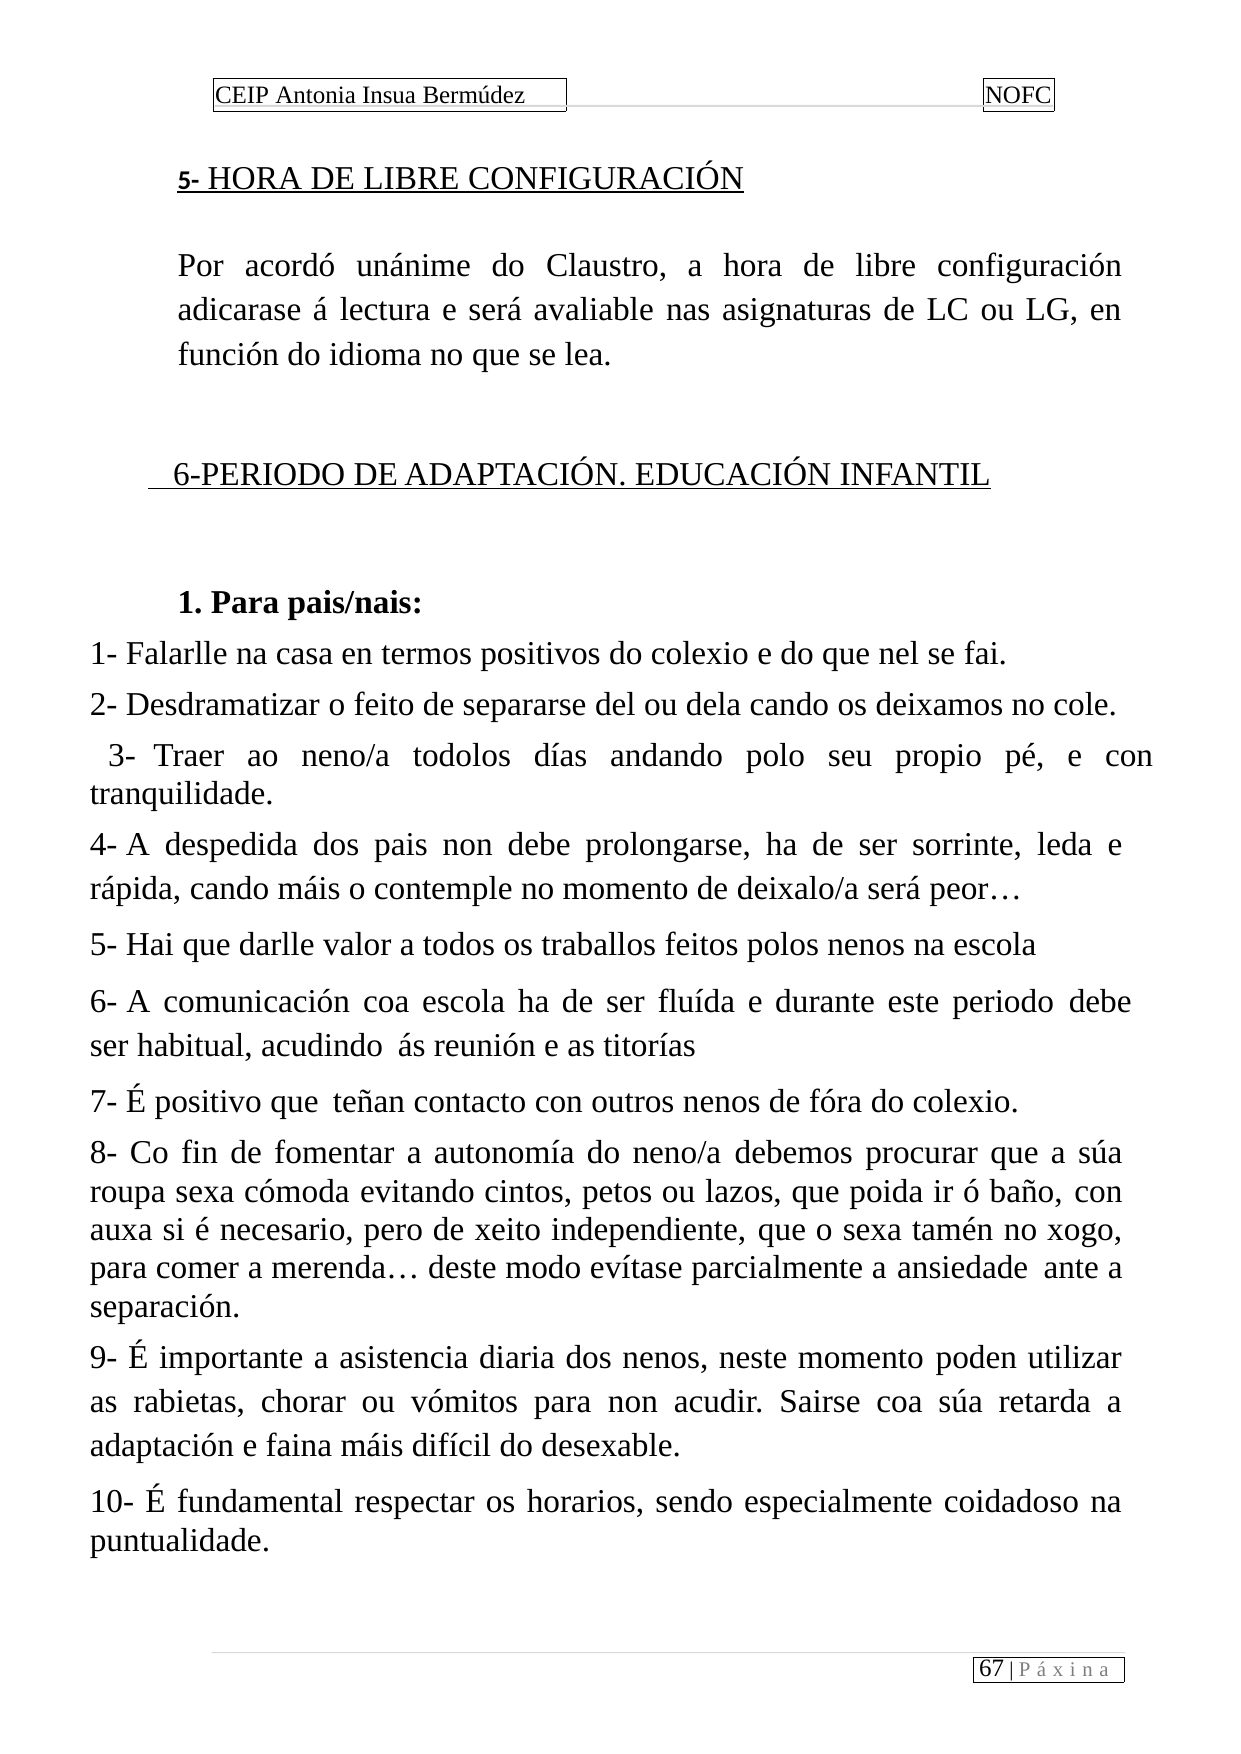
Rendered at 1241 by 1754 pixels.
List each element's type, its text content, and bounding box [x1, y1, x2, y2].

text 10- É fundamental respectar os horarios, sendo especialmente coidadoso na puntualidade. [89, 1482, 1123, 1558]
text 9- É importante a asistencia diaria dos nenos, neste momento poden utilizar as rabietas, chorar ou vómitos para non acudir. Sairse coa súa retarda a adaptación e faina máis difícil do desexable. [89, 1337, 1122, 1463]
text 5- Hai que darlle valor a todos os traballos feitos polos nenos na escola [89, 925, 1153, 963]
text 7- É positivo que teñan contacto con outros nenos de fóra do colexio. [89, 1082, 1153, 1120]
text 6- A comunicación coa escola ha de ser fluída e durante este periodo debe ser habitual, acudindo ás reunión e as titorías [89, 981, 1132, 1064]
subtitle 1. Para pais/nais: [177, 582, 1153, 620]
text 3- Traer ao neno/a todolos días andando polo seu propio pé, e con tranquilidade. [89, 735, 1153, 812]
text Por acordó unánime do Claustro, a hora de libre configuración adicarase á lectura e será avaliable nas asignaturas de LC ou LG, en función do idioma no que se lea. [177, 246, 1123, 372]
subtitle HORA DE LIBRE CONFIGURACIÓN [177, 158, 1153, 196]
text 1- Falarlle na casa en termos positivos do colexio e do que nel se fai. [89, 633, 1153, 671]
text 8- Co fin de fomentar a autonomía do neno/a debemos procurar que a súa roupa sexa cómoda evitando cintos, petos ou lazos, que poida ir ó baño, con auxa si é necesario, pero de xeito independiente, que o sexa tamén no xogo, para comer a merenda… deste modo evítase parcialmente a ansiedade ante a separación. [89, 1133, 1122, 1324]
text 4- A despedida dos pais non debe prolongarse, ha de ser sorrinte, leda e rápida, cando máis o contemple no momento de deixalo/a será peor… [89, 824, 1122, 906]
text 2- Desdramatizar o feito de separarse del ou dela cando os deixamos no cole. [89, 684, 1153, 722]
text 6-PERIODO DE ADAPTACIÓN. EDUCACIÓN INFANTIL [89, 454, 1153, 493]
